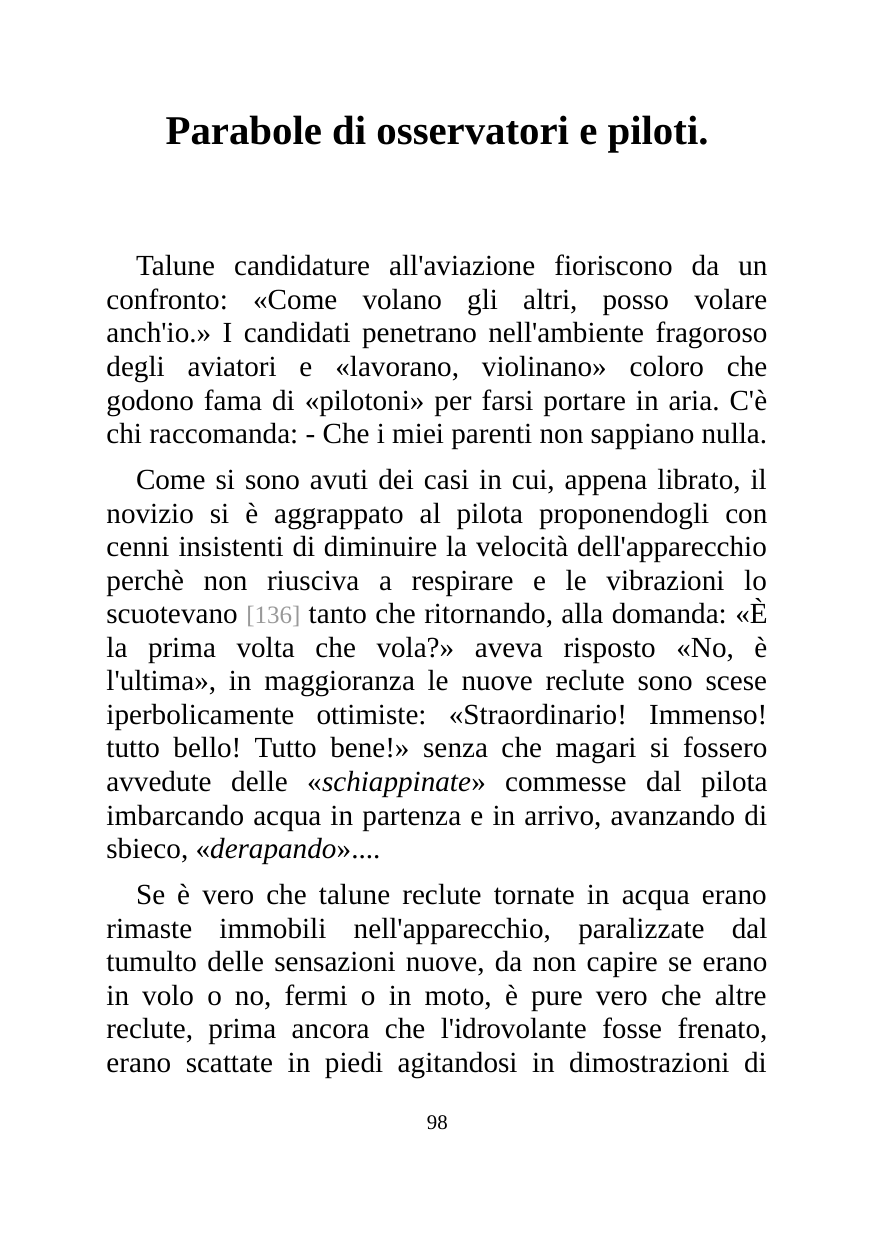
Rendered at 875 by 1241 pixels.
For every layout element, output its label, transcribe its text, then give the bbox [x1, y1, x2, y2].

subtitle Parabole di osservatori e piloti. [106, 106, 768, 153]
text Come si sono avuti dei casi in cui, appena librato, il novizio si è aggrappato al pilota proponendogli con cenni insistenti di diminuire la velocità dell'apparecchio perchè non riusciva a respirare e le vibrazioni lo scuotevano [136] tanto che ritornando, alla domanda: «È la prima volta che vola?» aveva risposto «No, è l'ultima», in maggioranza le nuove reclute sono scese iperbolicamente ottimiste: «Straordinario! Immenso! tutto bello! Tutto bene!» senza che magari si fossero avvedute delle «schiappinate» commesse dal pilota imbarcando acqua in partenza e in arrivo, avanzando di sbieco, «derapando».... [106, 462, 768, 865]
text Talune candidature all'aviazione fioriscono da un confronto: «Come volano gli altri, posso volare anch'io.» I candidati penetrano nell'ambiente fragoroso degli aviatori e «lavorano, violinano» coloro che godono fama di «pilotoni» per farsi portare in aria. C'è chi raccomanda: - Che i miei parenti non sappiano nulla. [106, 248, 768, 450]
text Se è vero che talune reclute tornate in acqua erano rimaste immobili nell'apparecchio, paralizzate dal tumulto delle sensazioni nuove, da non capire se erano in volo o no, fermi o in moto, è pure vero che altre reclute, prima ancora che l'idrovolante fosse frenato, erano scattate in piedi agitandosi in dimostrazioni di [106, 877, 768, 1078]
